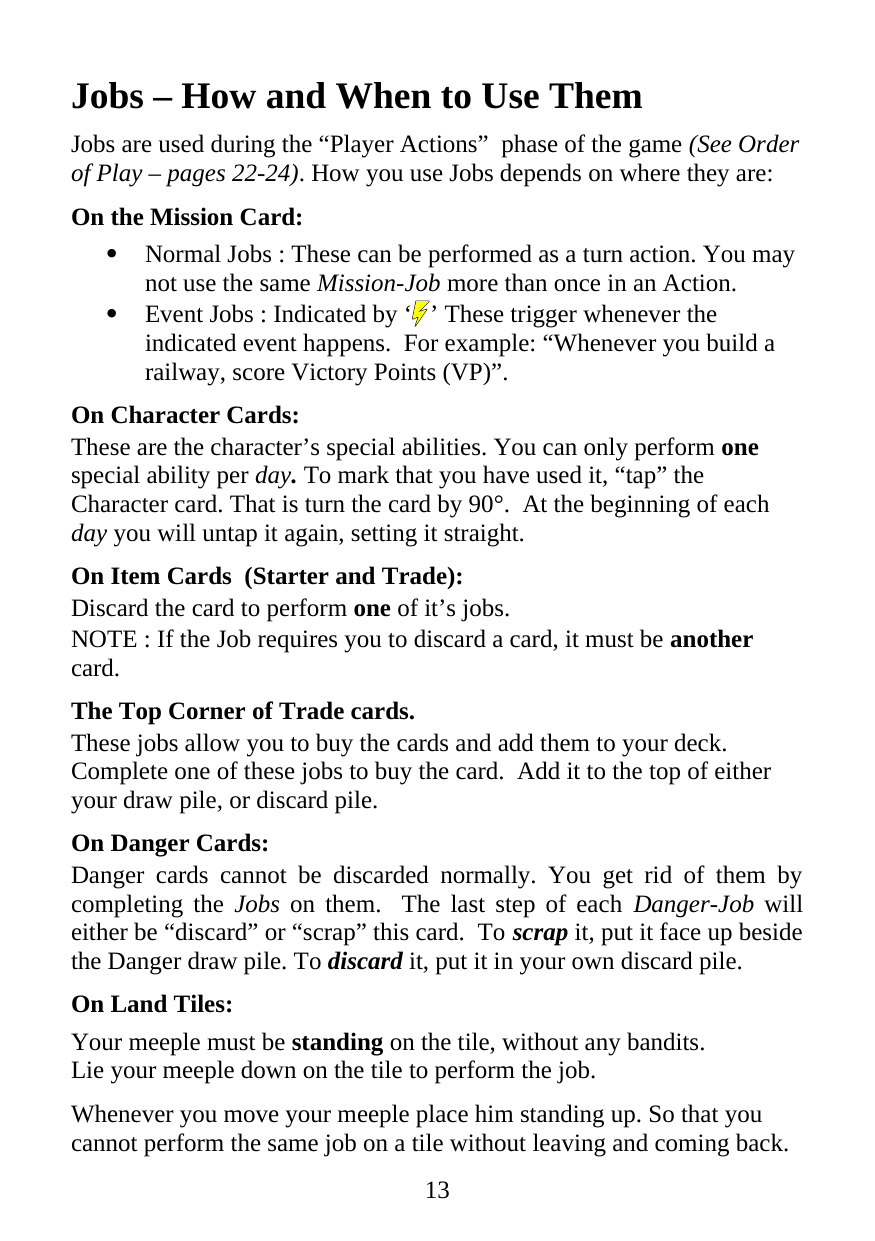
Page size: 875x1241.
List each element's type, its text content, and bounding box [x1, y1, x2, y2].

text Whenever you move your meeple place him standing up. So that you cannot perform the same job on a tile without leaving and coming back. [71, 1099, 803, 1156]
text These are the character’s special abilities. You can only perform one special ability per day. To mark that you have used it, “tap” the Character card. That is turn the card by 90°. At the beginning of each day you will untap it again, setting it straight. [71, 432, 803, 547]
text On Danger Cards: [71, 828, 803, 857]
text The Top Corner of Trade cards. [71, 696, 803, 725]
text On Land Tiles: [71, 989, 803, 1018]
text Jobs are used during the “Player Actions” phase of the game (See Order of Play – pages 22-24). How you use Jobs depends on where they are: [71, 129, 803, 187]
text On the Mission Card: [71, 202, 803, 230]
text On Item Cards (Starter and Trade): [71, 561, 803, 590]
text Your meeple must be standing on the tile, without any bandits. Lie your meeple down on the tile to perform the job. [71, 1027, 803, 1084]
text These jobs allow you to buy the cards and add them to your deck. Complete one of these jobs to buy the card. Add it to the top of either your draw pile, or discard pile. [71, 728, 803, 814]
text On Character Cards: [71, 400, 803, 429]
subtitle Jobs – How and When to Use Them [71, 74, 803, 117]
list Normal Jobs : These can be performed as a turn action. You may not use the same Mission-Job more than once in an Action. [107, 239, 803, 297]
list Event Jobs : Indicated by ‘’ These trigger whenever the indicated event happens. For example: “Whenever you build a railway, score Victory Points (VP)”. [107, 299, 803, 386]
text Danger cards cannot be discarded normally. You get rid of them by completing the Jobs on them. The last step of each Danger-Job will either be “discard” or “scrap” this card. To scrap it, put it face up beside the Danger draw pile. To discard it, put it in your own discard pile. [71, 860, 803, 975]
text NOTE : If the Job requires you to discard a card, it must be another card. [71, 624, 803, 682]
text Discard the card to perform one of it’s jobs. [71, 593, 803, 621]
